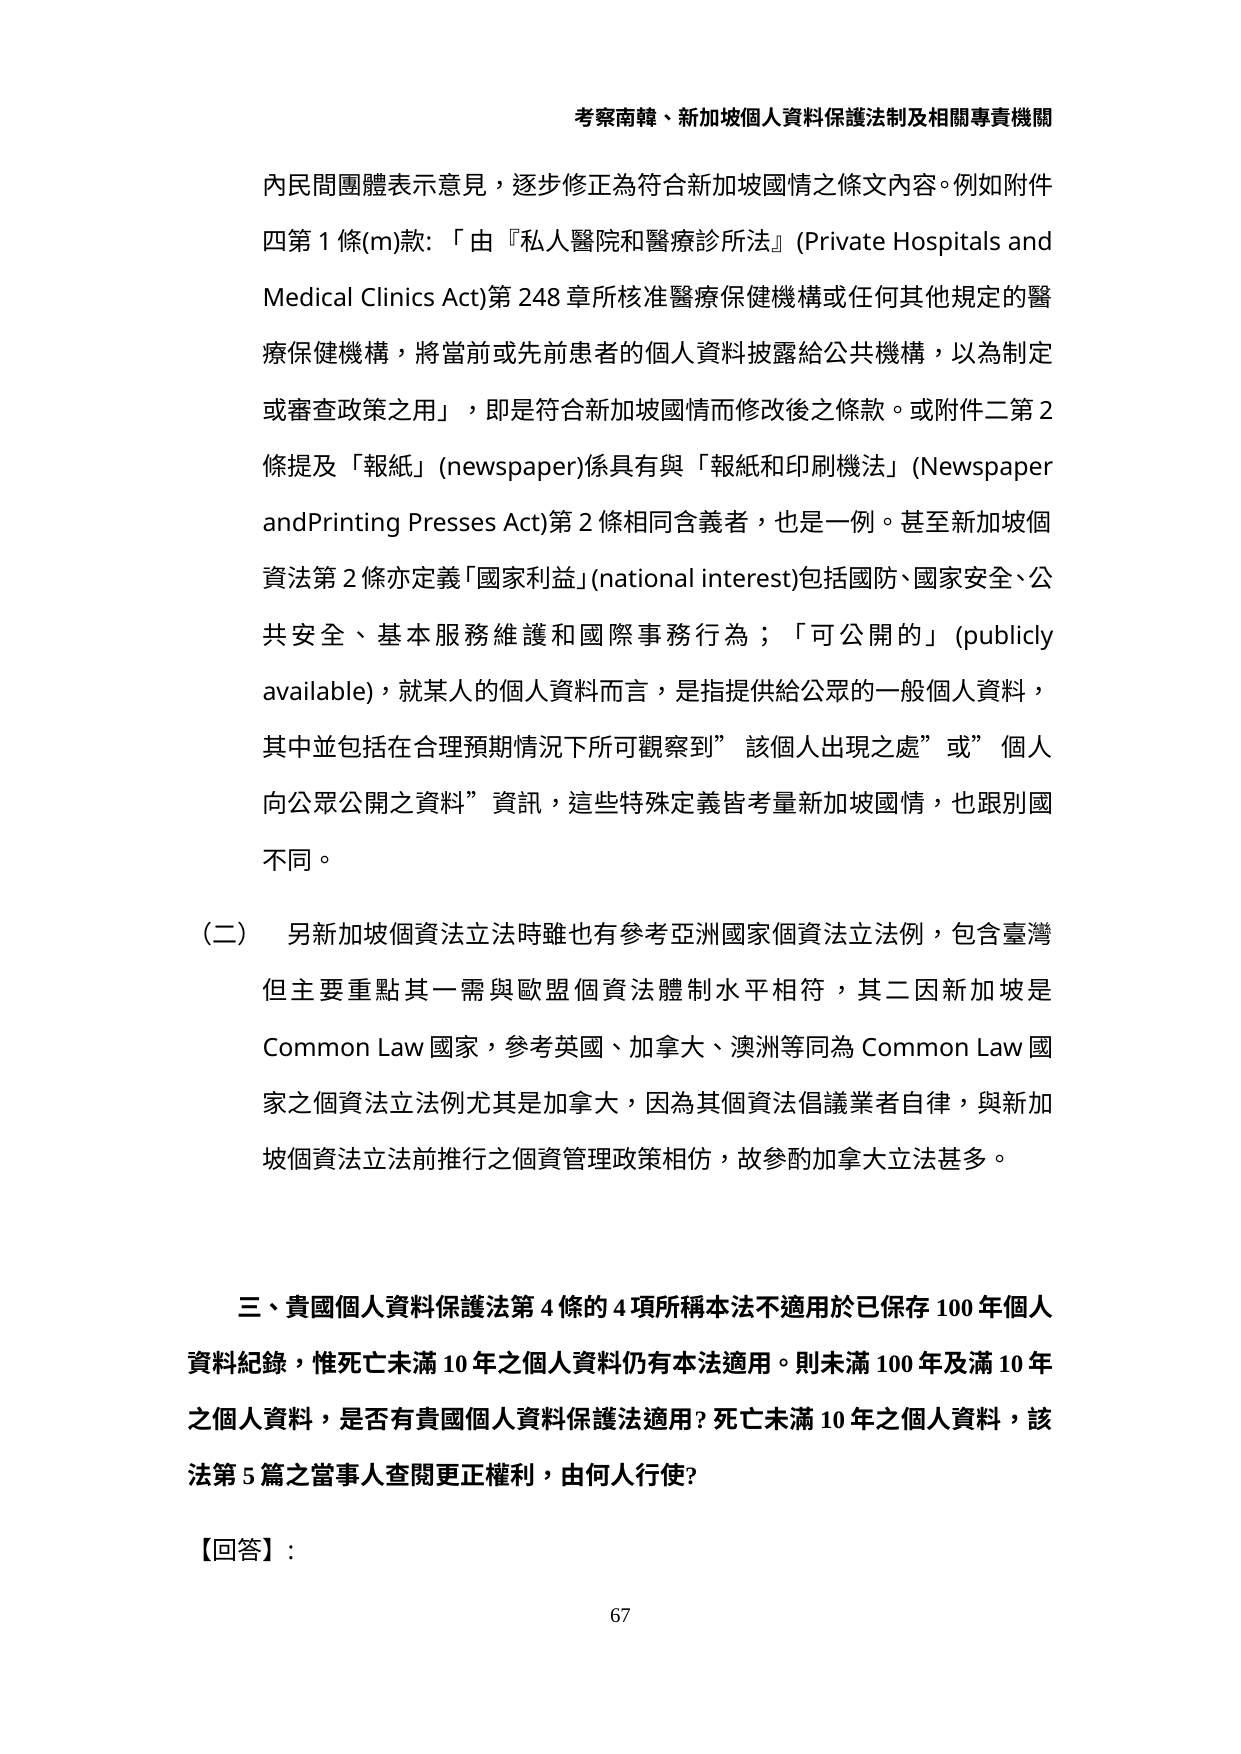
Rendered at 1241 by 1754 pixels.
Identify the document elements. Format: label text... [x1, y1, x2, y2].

list 另新加坡個資法立法時雖也有參考亞洲國家個資法立法例，包含臺灣，但主要重點其一需與歐盟個資法體制水平相符，其二因新加坡是Common Law國家，參考英國、加拿大、澳洲等同為Common Law國家之個資法立法例尤其是加拿大，因為其個資法倡議業者自律，與新加坡個資法立法前推行之個資管理政策相仿，故參酌加拿大立法甚多。 [187, 914, 1053, 1176]
text 三、貴國個人資料保護法第4條的4項所稱本法不適用於已保存100年個人資料紀錄，惟死亡未滿10年之個人資料仍有本法適用。則未滿100年及滿10年之個人資料，是否有貴國個人資料保護法適用? 死亡未滿10年之個人資料，該法第5篇之當事人查閱更正權利，由何人行使? [187, 1286, 1053, 1493]
list 內民間團體表示意見，逐步修正為符合新加坡國情之條文內容。例如附件四第1條(m)款: 「 由『私人醫院和醫療診所法』(Private Hospitals and Medical Clinics Act)第248章所核准醫療保健機構或任何其他規定的醫療保健機構，將當前或先前患者的個人資料披露給公共機構，以為制定或審查政策之用」，即是符合新加坡國情而修改後之條款。或附件二第2條提及「報紙」(newspaper)係具有與「報紙和印刷機法」(Newspaper andPrinting Presses Act)第2條相同含義者，也是一例。甚至新加坡個資法第2條亦定義「國家利益」(national interest)包括國防、國家安全、公共安全、基本服務維護和國際事務行為；「可公開的」(publicly available)，就某人的個人資料而言，是指提供給公眾的一般個人資料，其中並包括在合理預期情況下所可觀察到” 該個人出現之處”或” 個人向公眾公開之資料”資訊，這些特殊定義皆考量新加坡國情，也跟別國不同。 [187, 164, 1053, 877]
text 【回答】: [187, 1529, 1053, 1567]
